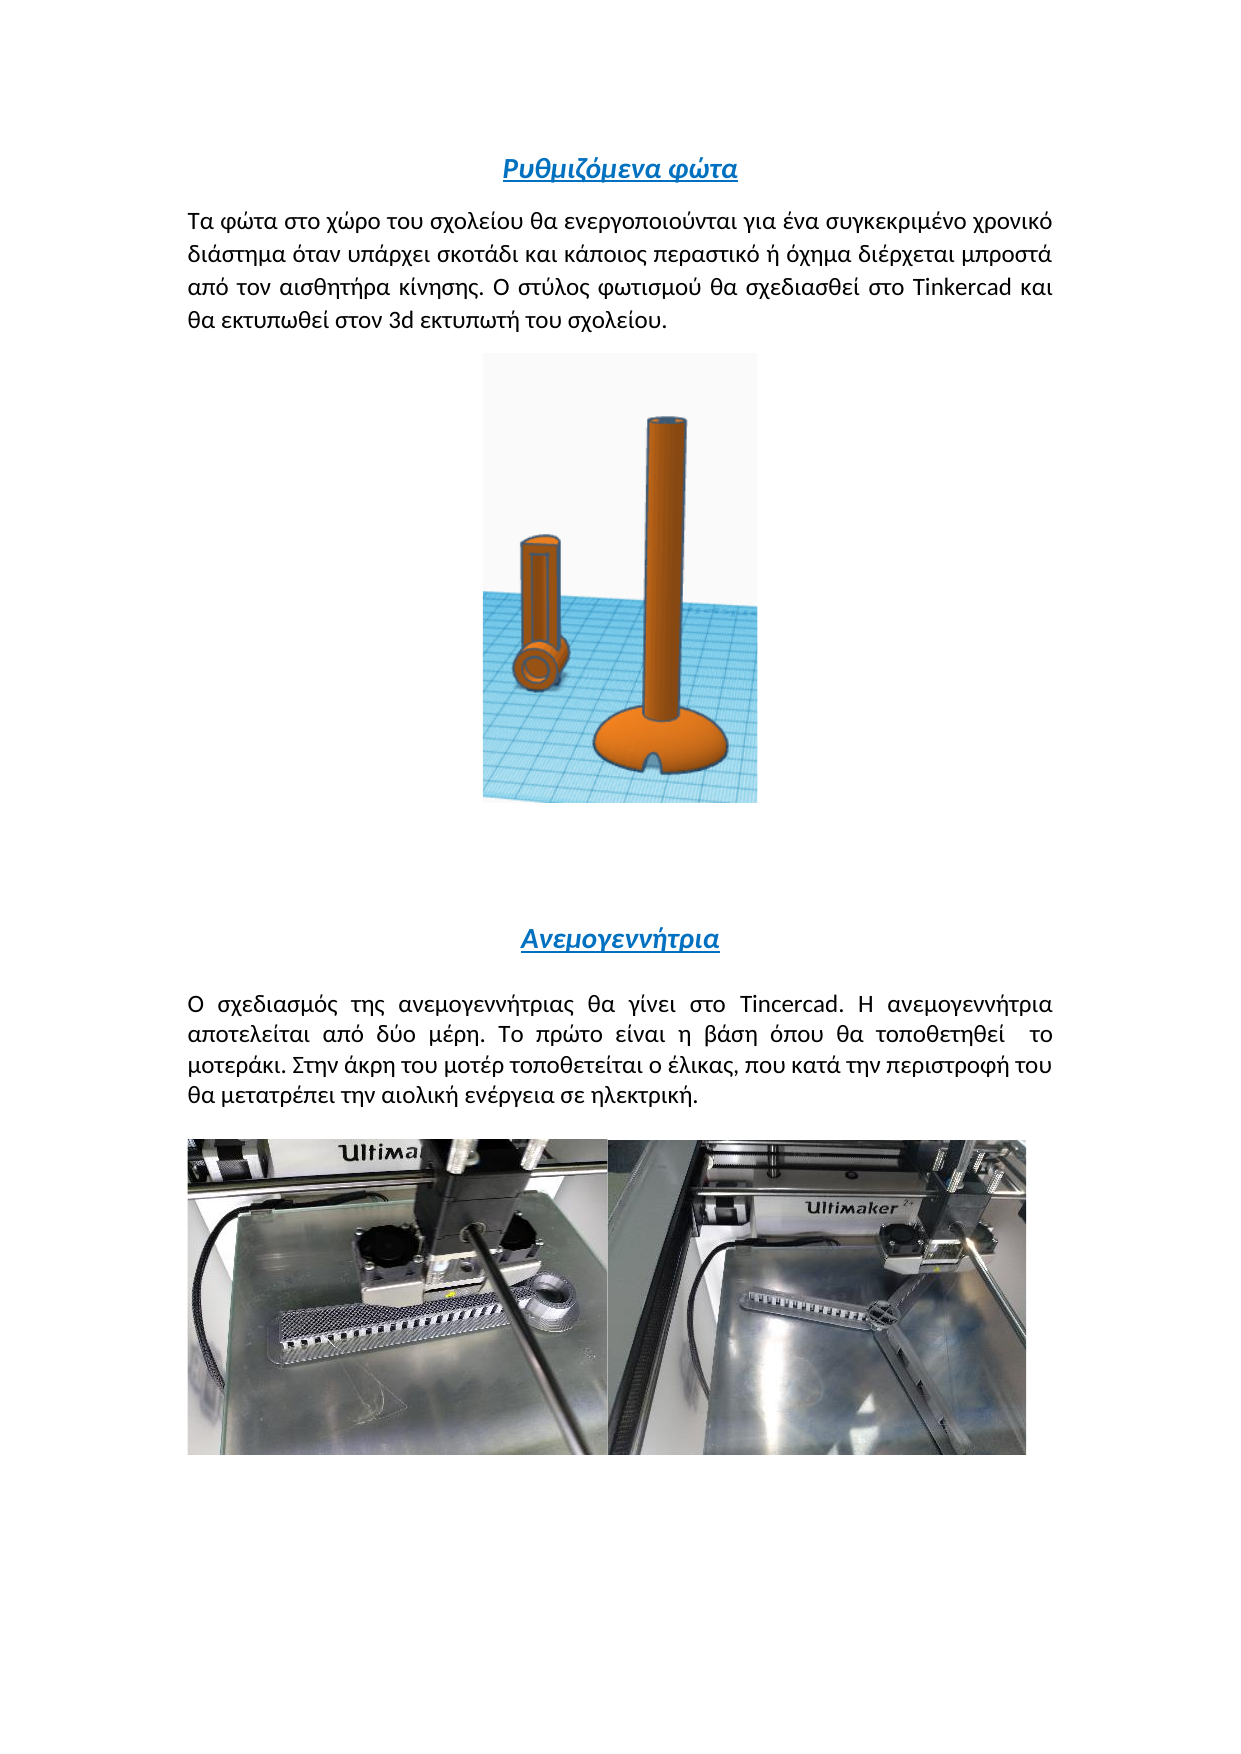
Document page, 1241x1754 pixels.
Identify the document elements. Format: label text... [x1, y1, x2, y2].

picture [482, 353, 758, 803]
text Ρυθμιζόμενα φώτα [187, 150, 1053, 186]
text Ο σχεδιασμός της ανεμογεννήτριας θα γίνει στο Tincercad. Η ανεμογεννήτρια αποτελείται από δύο μέρη. Το πρώτο είναι η βάση όπου θα τοποθετηθεί το μοτεράκι. Στην άκρη του μοτέρ τοποθετείται ο έλικας, που κατά την περιστροφή του θα μετατρέπει την αιολική ενέργεια σε ηλεκτρική. [187, 988, 1053, 1110]
picture [187, 1139, 1027, 1455]
text Ανεμογεννήτρια [187, 921, 1053, 956]
text Τα φώτα στο χώρο του σχολείου θα ενεργοποιούνται για ένα συγκεκριμένο χρονικό διάστημα όταν υπάρχει σκοτάδι και κάποιος περαστικό ή όχημα διέρχεται μπροστά από τον αισθητήρα κίνησης. Ο στύλος φωτισμού θα σχεδιασθεί στο Tinkercad και θα εκτυπωθεί στον 3d εκτυπωτή του σχολείου. [187, 205, 1053, 334]
